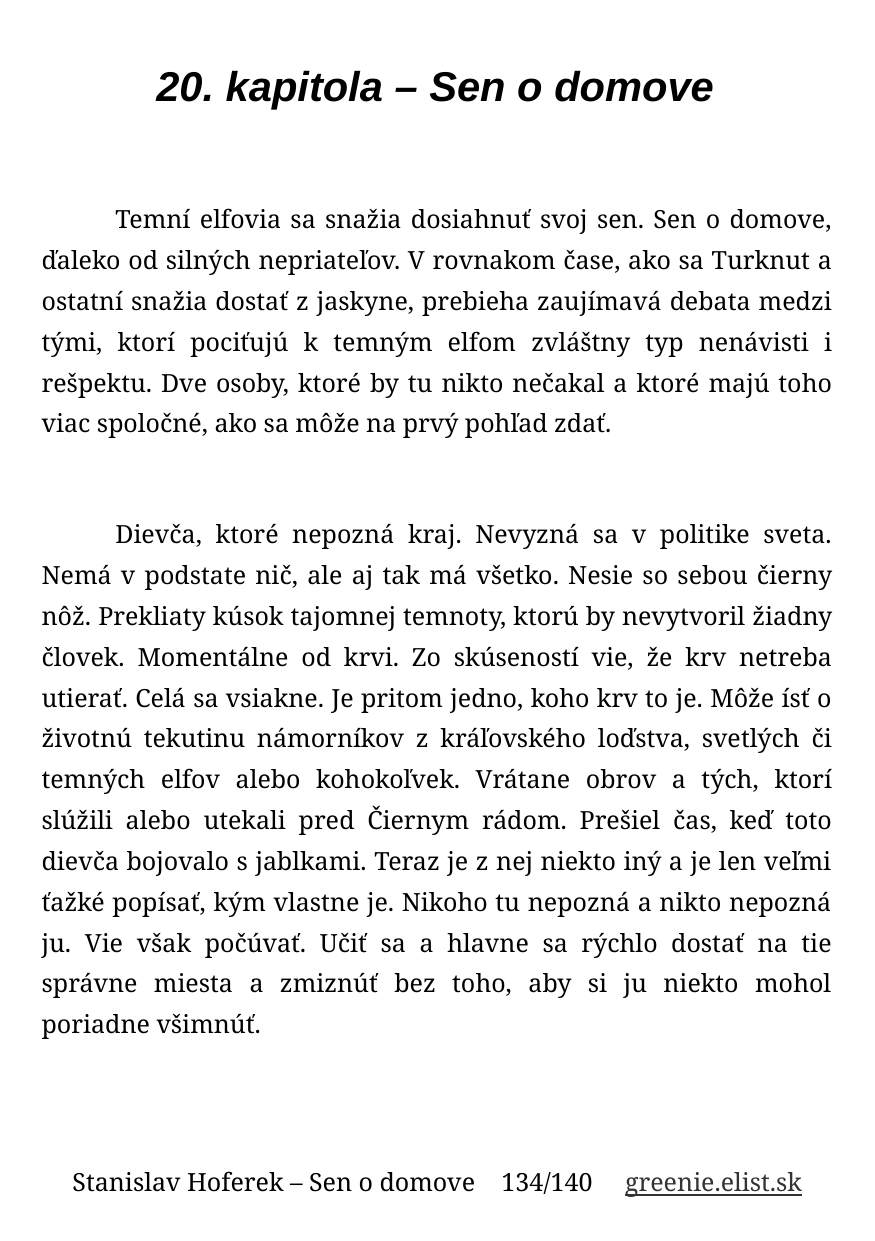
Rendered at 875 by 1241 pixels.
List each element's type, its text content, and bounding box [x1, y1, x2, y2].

subtitle 20. kapitola – Sen o domove [41, 62, 833, 110]
text Temní elfovia sa snažia dosiahnuť svoj sen. Sen o domove, ďaleko od silných nepriateľov. V rovnakom čase, ako sa Turknut a ostatní snažia dostať z jaskyne, prebieha zaujímavá debata medzi tými, ktorí pociťujú k temným elfom zvláštny typ nenávisti i rešpektu. Dve osoby, ktoré by tu nikto nečakal a ktoré majú toho viac spoločné, ako sa môže na prvý pohľad zdať. [41, 202, 833, 440]
text Dievča, ktoré nepozná kraj. Nevyzná sa v politike sveta. Nemá v podstate nič, ale aj tak má všetko. Nesie so sebou čierny nôž. Prekliaty kúsok tajomnej temnoty, ktorú by nevytvoril žiadny človek. Momentálne od krvi. Zo skúseností vie, že krv netreba utierať. Celá sa vsiakne. Je pritom jedno, koho krv to je. Môže ísť o životnú tekutinu námorníkov z kráľovského loďstva, svetlých či temných elfov alebo kohokoľvek. Vrátane obrov a tých, ktorí slúžili alebo utekali pred Čiernym rádom. Prešiel čas, keď toto dievča bojovalo s jablkami. Teraz je z nej niekto iný a je len veľmi ťažké popísať, kým vlastne je. Nikoho tu nepozná a nikto nepozná ju. Vie však počúvať. Učiť sa a hlavne sa rýchlo dostať na tie správne miesta a zmiznúť bez toho, aby si ju niekto mohol poriadne všimnúť. [41, 517, 833, 1041]
